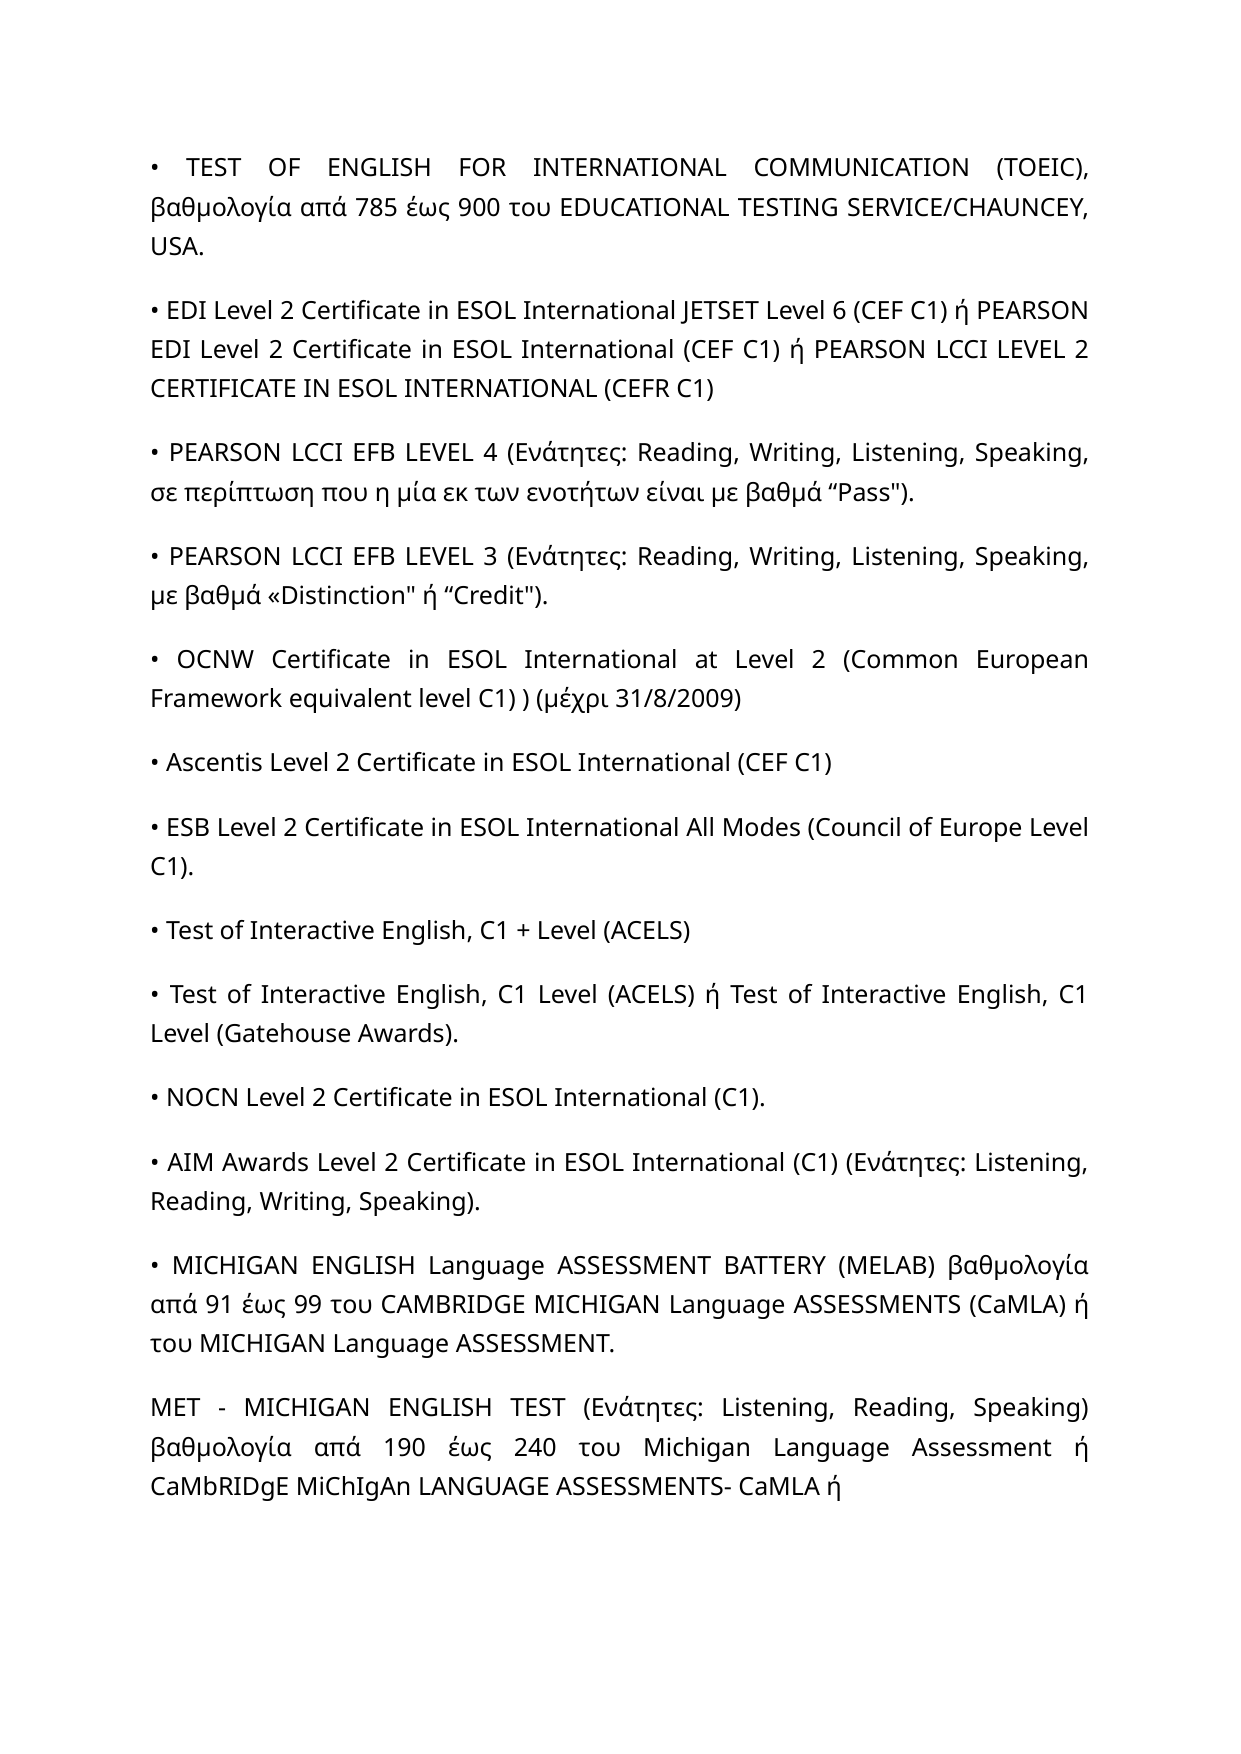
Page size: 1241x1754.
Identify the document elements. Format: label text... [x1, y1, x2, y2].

text • Ascentis Level 2 Certificate in ESOL International (CEF C1) [150, 745, 1090, 779]
text • AIM Awards Level 2 Certificate in ESOL International (C1) (Ενάτητες: Listening, Reading, Writing, Speaking). [150, 1144, 1090, 1217]
text • TEST OF ENGLISH FOR INTERNATIONAL COMMUNICATION (TOEIC), βαθμολογία απά 785 έως 900 του EDUCATIONAL TESTING SERVICE/CHAUNCEY, USA. [150, 150, 1090, 262]
text • MICHIGAN ENGLISH Language ASSESSMENT BATTERY (MELAB) βαθμολογία απά 91 έως 99 του CAMBRIDGE MICHIGAN Language ASSESSMENTS (CaMLA) ή του MICHIGAN Language ASSESSMENT. [150, 1247, 1090, 1360]
text ΜΕΤ - MICHIGAN ENGLISH TEST (Ενάτητες: Listening, Reading, Speaking) βαθμολογία απά 190 έως 240 του Michigan Language Assessment ή CaMbRIDgE MiChIgAn LANGUAGE ASSESSMENTS- CaMLA ή [150, 1390, 1090, 1502]
text • Test of Interactive English, C1 Level (ACELS) ή Test of Interactive English, C1 Level (Gatehouse Awards). [150, 977, 1090, 1050]
text • Test of Interactive English, C1 + Level (ACELS) [150, 912, 1090, 947]
text • NOCN Level 2 Certificate in ESOL International (C1). [150, 1080, 1090, 1114]
text • PEARSON LCCI EFB LEVEL 3 (Ενάτητες: Reading, Writing, Listening, Speaking, με βαθμά «Distinction" ή “Credit"). [150, 538, 1090, 612]
text • EDI Level 2 Certificate in ESOL International JETSET Level 6 (CEF C1) ή PEARSON EDI Level 2 Certificate in ESOL International (CEF C1) ή PEARSON LCCI LEVEL 2 CERTIFICATE IN ESOL INTERNATIONAL (CEFR C1) [150, 292, 1090, 405]
text • ESB Level 2 Certificate in ESOL International All Modes (Council of Europe Level C1). [150, 809, 1090, 882]
text • OCNW Certificate in ESOL International at Level 2 (Common European Framework equivalent level C1) ) (μέχρι 31/8/2009) [150, 642, 1090, 715]
text • PEARSON LCCI EFB LEVEL 4 (Ενάτητες: Reading, Writing, Listening, Speaking, σε περίπτωση που η μία εκ των ενοτήτων είναι με βαθμά “Pass"). [150, 435, 1090, 508]
